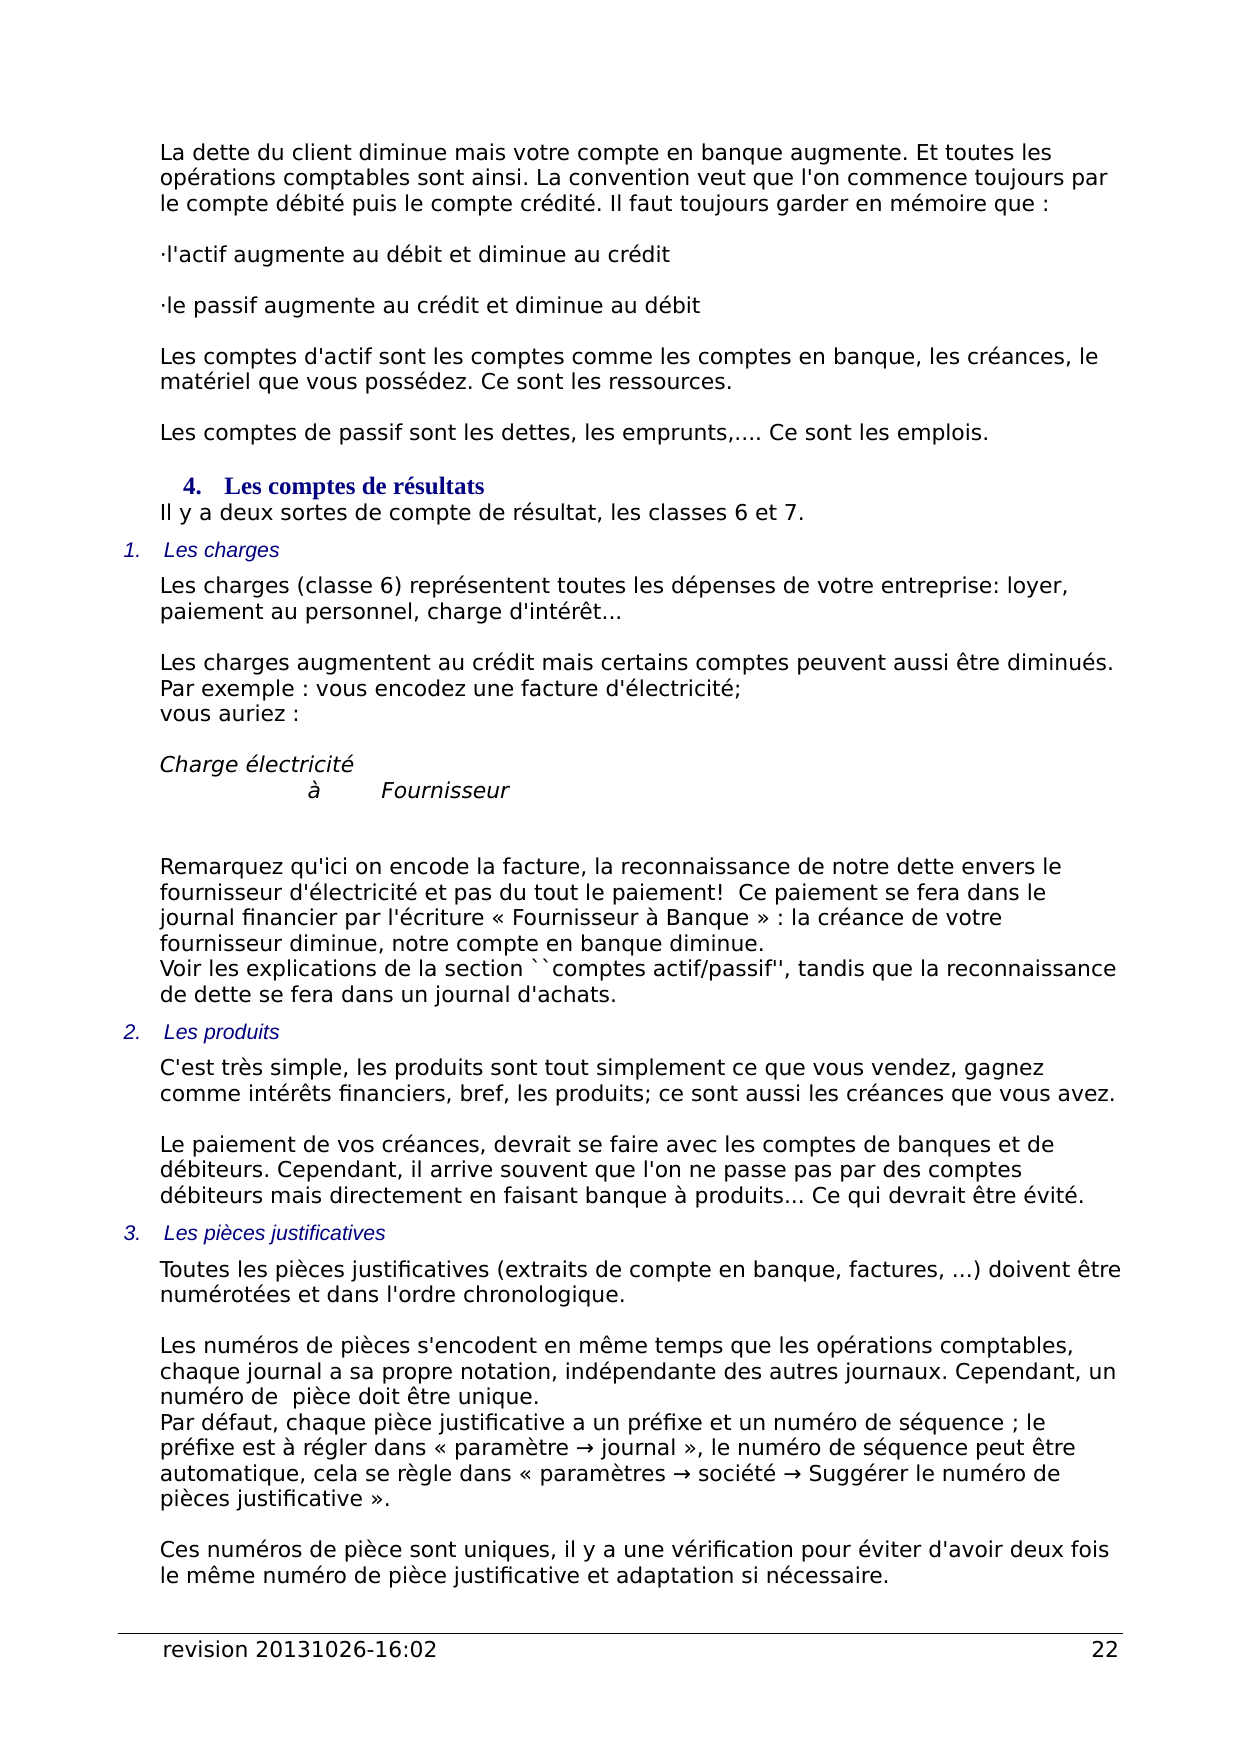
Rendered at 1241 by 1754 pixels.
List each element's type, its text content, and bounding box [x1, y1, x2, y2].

text Par défaut, chaque pièce justificative a un préfixe et un numéro de séquence ; le préfixe est à régler dans « paramètre → journal », le numéro de séquence peut être automatique, cela se règle dans « paramètres → société → Suggérer le numéro de pièces justificative ». [159, 1410, 1123, 1512]
text Remarquez qu'ici on encode la facture, la reconnaissance de notre dette envers le fournisseur d'électricité et pas du tout le paiement! Ce paiement se fera dans le journal financier par l'écriture « Fournisseur à Banque » : la créance de votre fournisseur diminue, notre compte en banque diminue. [159, 854, 1123, 956]
text Le paiement de vos créances, devrait se faire avec les comptes de banques et de débiteurs. Cependant, il arrive souvent que l'on ne passe pas par des comptes débiteurs mais directement en faisant banque à produits... Ce qui devrait être évité. [159, 1132, 1123, 1209]
text Les charges (classe 6) représentent toutes les dépenses de votre entreprise: loyer, paiement au personnel, charge d'intérêt... [159, 574, 1123, 625]
text Voir les explications de la section ``comptes actif/passif'', tandis que la reconnaissance de dette se fera dans un journal d'achats. [159, 956, 1123, 1007]
text Charge électricité [159, 752, 1123, 778]
text Les comptes de passif sont les dettes, les emprunts,.... Ce sont les emplois. [159, 420, 1123, 446]
text Les numéros de pièces s'encodent en même temps que les opérations comptables, chaque journal a sa propre notation, indépendante des autres journaux. Cependant, un numéro de pièce doit être unique. [159, 1333, 1123, 1410]
subtitle Les produits [117, 1019, 1123, 1044]
subtitle Les comptes de résultats [177, 471, 1123, 500]
text C'est très simple, les produits sont tout simplement ce que vous vendez, gagnez comme intérêts financiers, bref, les produits; ce sont aussi les créances que vous avez. [159, 1056, 1123, 1107]
subtitle Les charges [117, 537, 1123, 562]
text Les comptes d'actif sont les comptes comme les comptes en banque, les créances, le matériel que vous possédez. Ce sont les ressources. [159, 344, 1123, 395]
text ·l'actif augmente au débit et diminue au crédit [159, 242, 1123, 267]
text ·le passif augmente au crédit et diminue au débit [159, 293, 1123, 318]
text La dette du client diminue mais votre compte en banque augmente. Et toutes les opérations comptables sont ainsi. La convention veut que l'on commence toujours par le compte débité puis le compte crédité. Il faut toujours garder en mémoire que : [159, 139, 1123, 216]
text Toutes les pièces justificatives (extraits de compte en banque, factures, ...) doivent être numérotées et dans l'ordre chronologique. [159, 1257, 1123, 1308]
text vous auriez : [159, 701, 1123, 727]
text Les charges augmentent au crédit mais certains comptes peuvent aussi être diminués. [159, 650, 1123, 676]
text Par exemple : vous encodez une facture d'électricité; [159, 676, 1123, 701]
subtitle Les pièces justificatives [117, 1220, 1123, 1245]
text Ces numéros de pièce sont uniques, il y a une vérification pour éviter d'avoir deux fois le même numéro de pièce justificative et adaptation si nécessaire. [159, 1537, 1123, 1588]
text Il y a deux sortes de compte de résultat, les classes 6 et 7. [159, 500, 1123, 526]
text à Fournisseur [159, 778, 1123, 803]
